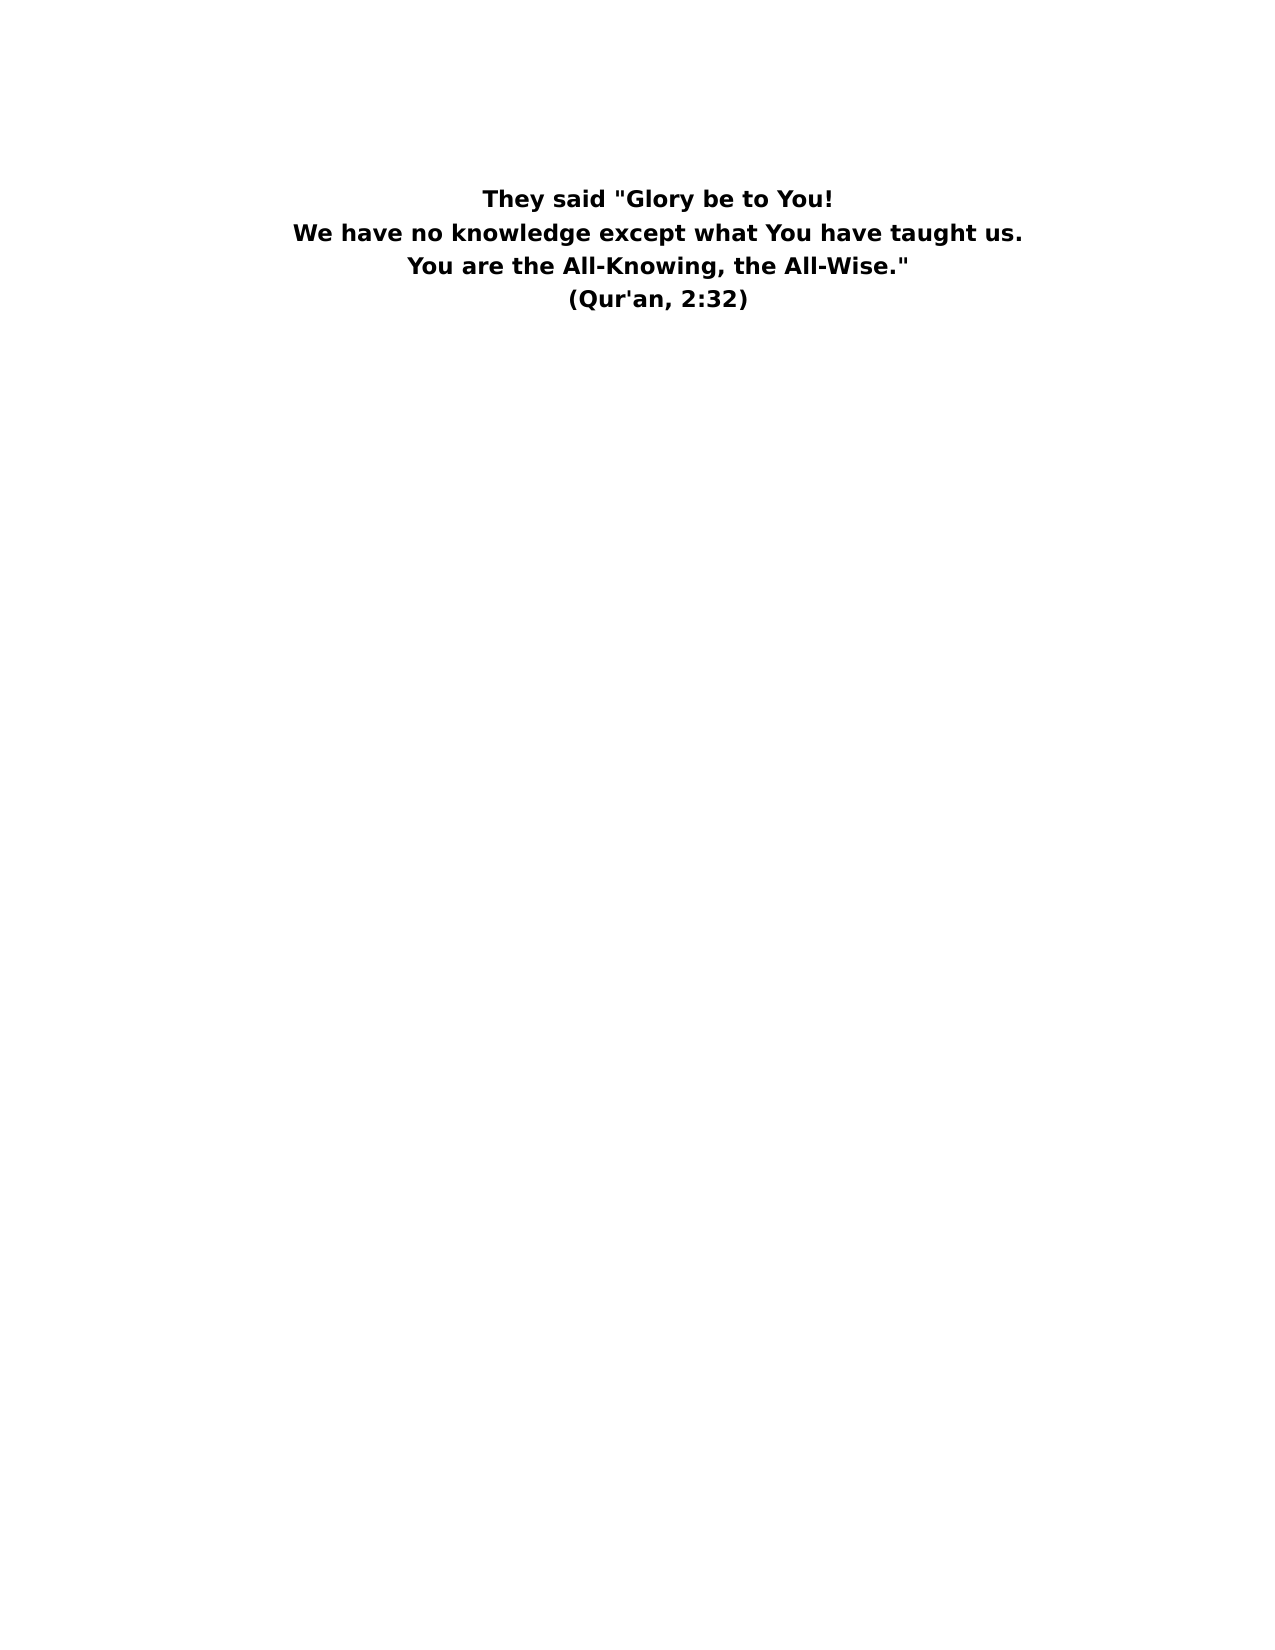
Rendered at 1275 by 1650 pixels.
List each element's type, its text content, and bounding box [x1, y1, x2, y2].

text We have no knowledge except what You have taught us. [112, 214, 1145, 248]
text (Qur'an, 2:32) [112, 281, 1145, 314]
text They said "Glory be to You! [112, 181, 1145, 214]
text You are the All-Knowing, the All-Wise." [112, 248, 1145, 281]
